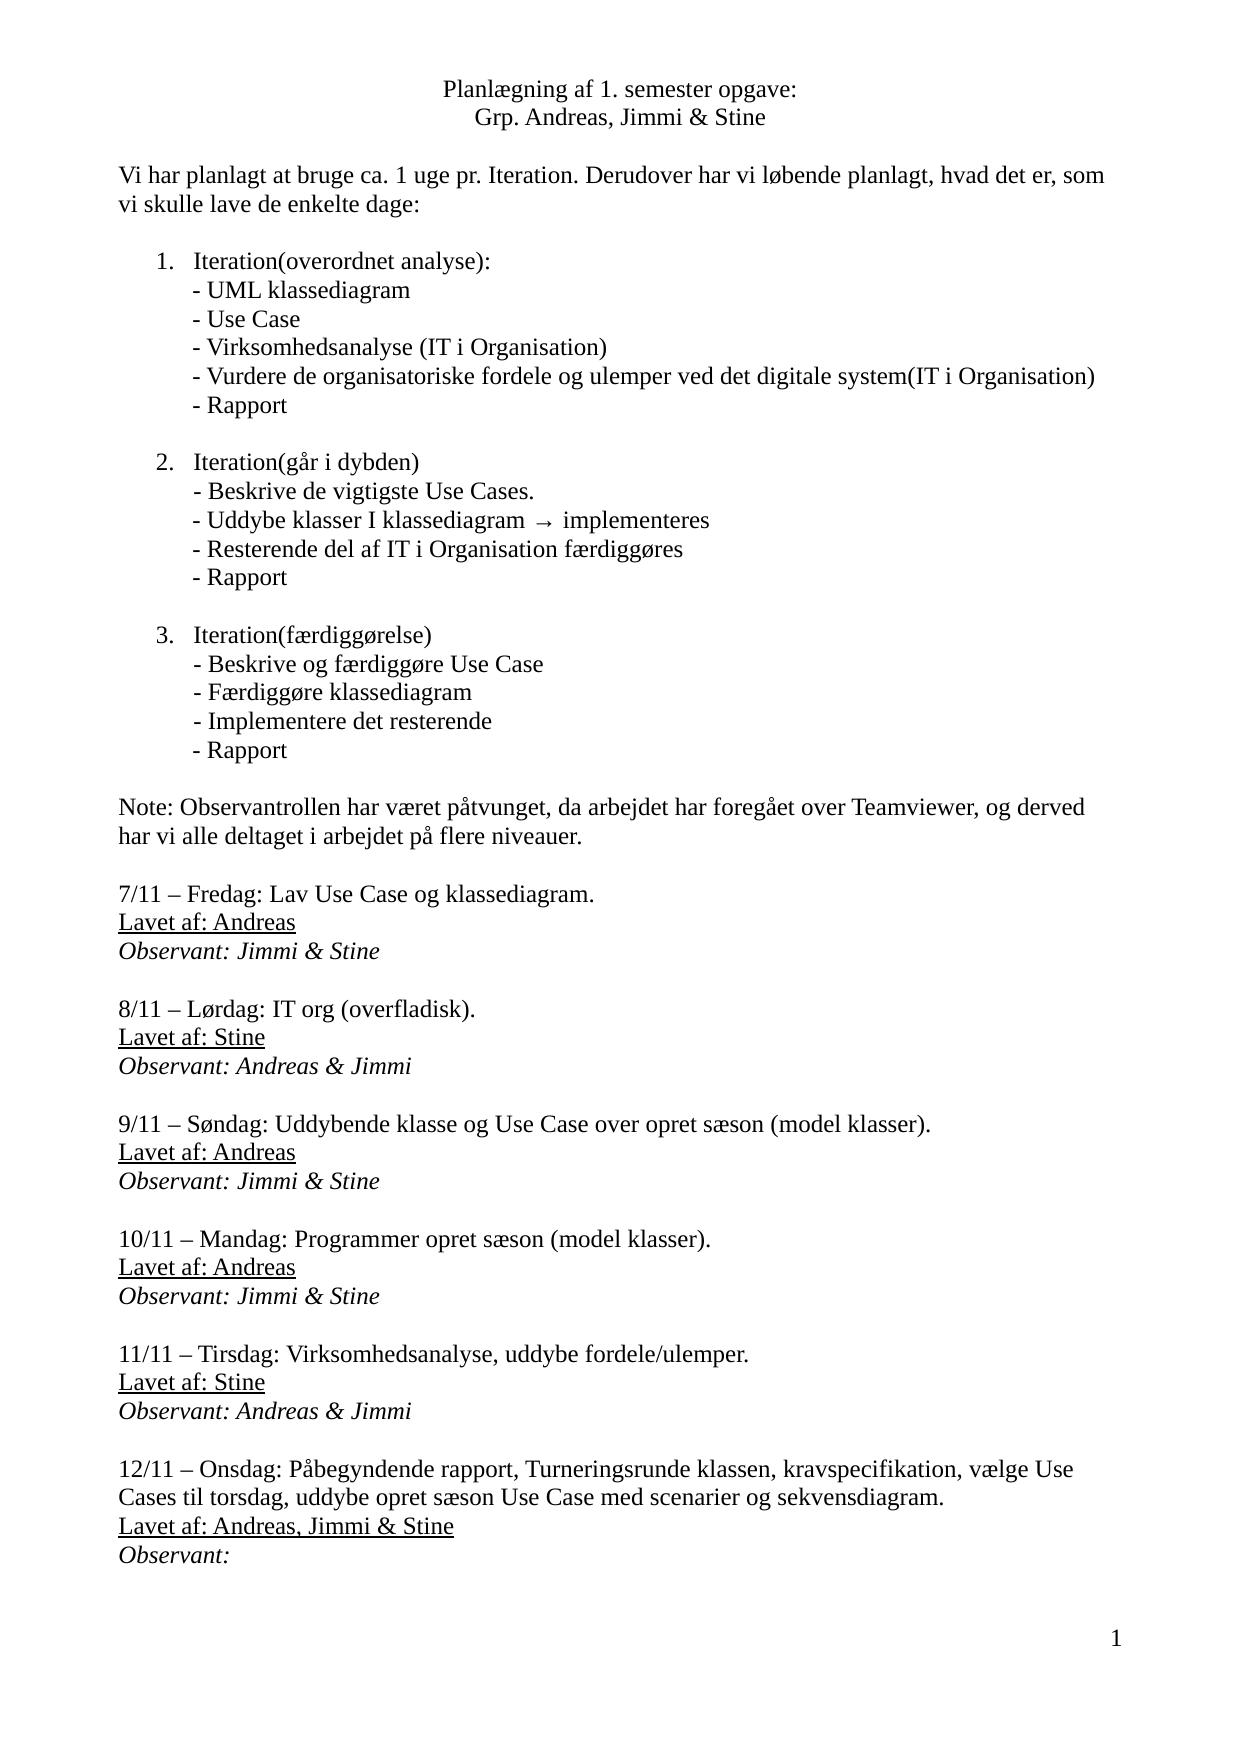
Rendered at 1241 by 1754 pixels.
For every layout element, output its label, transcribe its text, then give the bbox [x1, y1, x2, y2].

text 12/11 – Onsdag: Påbegyndende rapport, Turneringsrunde klassen, kravspecifikation, vælge Use Cases til torsdag, uddybe opret sæson Use Case med scenarier og sekvensdiagram. [118, 1454, 1122, 1511]
list Iteration(færdiggørelse) - Beskrive og færdiggøre Use Case - Færdiggøre klassediagram - Implementere det resterende [156, 620, 1122, 735]
text - Vurdere de organisatoriske fordele og ulemper ved det digitale system(IT i Organisation) - Rapport [192, 361, 1122, 419]
text Vi har planlagt at bruge ca. 1 uge pr. Iteration. Derudover har vi løbende planlagt, hvad det er, som vi skulle lave de enkelte dage: [118, 160, 1122, 217]
text Lavet af: Andreas [118, 1252, 1122, 1281]
text Observant: Jimmi & Stine [118, 936, 1122, 965]
text - Use Case [192, 304, 1122, 332]
text 9/11 – Søndag: Uddybende klasse og Use Case over opret sæson (model klasser). [118, 1109, 1122, 1137]
text 7/11 – Fredag: Lav Use Case og klassediagram. [118, 879, 1122, 907]
text Observant: [118, 1540, 1122, 1569]
text - Uddybe klasser I klassediagram → implementeres [118, 505, 1122, 534]
text - UML klassediagram [118, 275, 1122, 304]
text - Rapport [118, 735, 1122, 764]
text Observant: Andreas & Jimmi [118, 1396, 1122, 1425]
text Observant: Andreas & Jimmi [118, 1051, 1122, 1080]
text 8/11 – Lørdag: IT org (overfladisk). [118, 994, 1122, 1022]
text Observant: Jimmi & Stine [118, 1166, 1122, 1195]
text Note: Observantrollen har været påtvunget, da arbejdet har foregået over Teamviewer, og derved har vi alle deltaget i arbejdet på flere niveauer. [118, 792, 1122, 850]
text - Resterende del af IT i Organisation færdiggøres - Rapport [192, 534, 1122, 591]
text Lavet af: Andreas [118, 1137, 1122, 1166]
text Observant: Jimmi & Stine [118, 1281, 1122, 1310]
text Lavet af: Stine [118, 1022, 1122, 1051]
text Lavet af: Andreas [118, 907, 1122, 936]
list Iteration(overordnet analyse): [156, 246, 1122, 275]
list Iteration(går i dybden) - Beskrive de vigtigste Use Cases. [156, 447, 1122, 505]
text 10/11 – Mandag: Programmer opret sæson (model klasser). [118, 1224, 1122, 1252]
text Lavet af: Andreas, Jimmi & Stine [118, 1511, 1122, 1540]
text - Virksomhedsanalyse (IT i Organisation) [118, 332, 1122, 361]
text 11/11 – Tirsdag: Virksomhedsanalyse, uddybe fordele/ulemper. [118, 1339, 1122, 1367]
text Lavet af: Stine [118, 1367, 1122, 1396]
